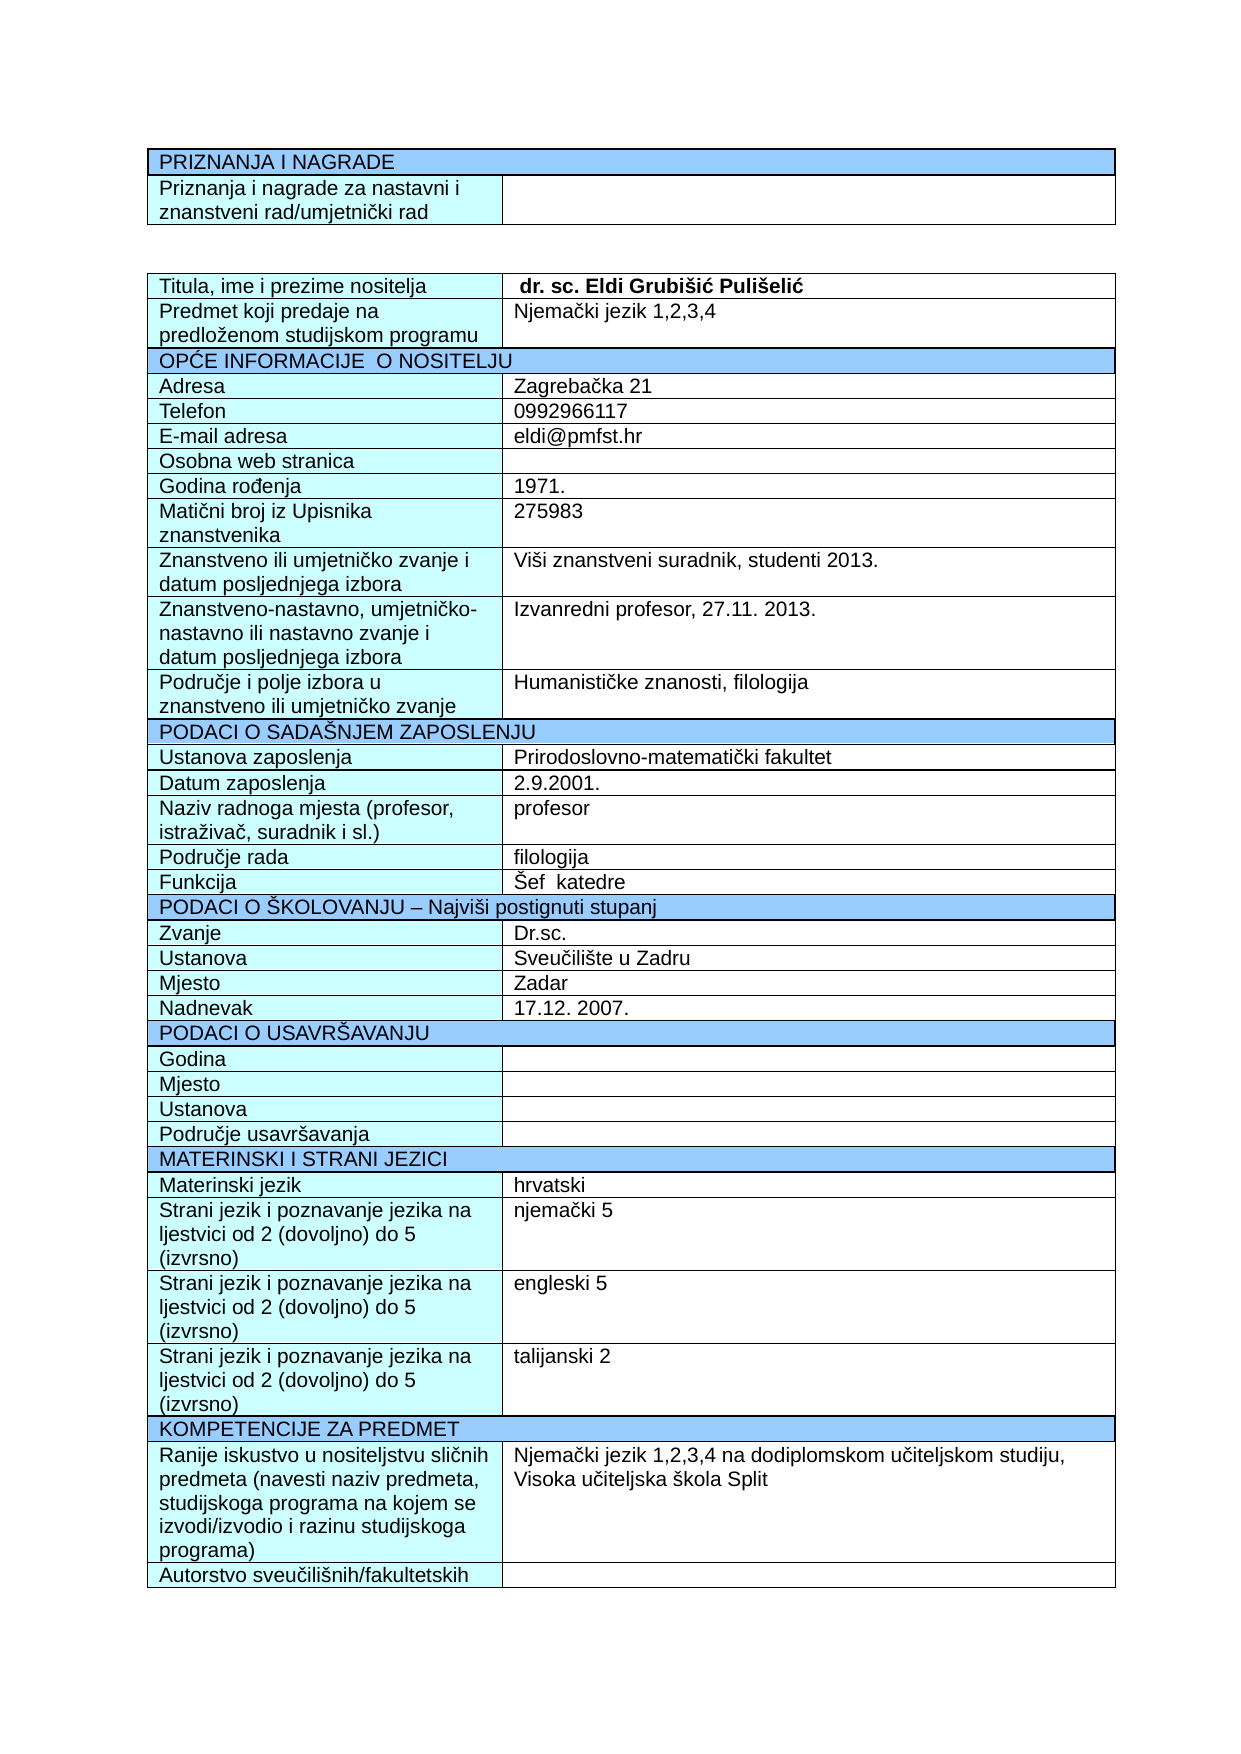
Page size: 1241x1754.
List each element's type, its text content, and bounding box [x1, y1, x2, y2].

table_cell Priznanja i nagrade za nastavni i znanstveni rad/umjetnički rad [148, 176, 502, 224]
table_cell Sveučilište u Zadru [503, 946, 1115, 969]
table_cell Zadar [503, 971, 1115, 994]
table_cell Predmet koji predaje na predloženom studijskom programu [148, 299, 502, 347]
table_cell Godina [148, 1047, 502, 1071]
table_cell njemački 5 [503, 1198, 1115, 1269]
table_cell Područje usavršavanja [148, 1122, 502, 1146]
table_cell [503, 1097, 1115, 1121]
table_cell Područje rada [148, 845, 502, 868]
table_cell Zvanje [148, 921, 502, 944]
table_cell filologija [503, 845, 1115, 868]
table_cell PODACI O ŠKOLOVANJU – Najviši postignuti stupanj [148, 895, 1114, 919]
table_cell Strani jezik i poznavanje jezika na ljestvici od 2 (dovoljno) do 5 (izvrsno) [148, 1198, 502, 1269]
table_cell PRIZNANJA I NAGRADE [149, 150, 1114, 174]
table_cell [503, 1047, 1115, 1071]
table_cell Matični broj iz Upisnika znanstvenika [148, 499, 502, 547]
table_cell OPĆE INFORMACIJE O NOSITELJU [148, 349, 1114, 373]
table_cell 17.12. 2007. [503, 996, 1115, 1019]
table_cell 0992966117 [503, 399, 1115, 423]
table_cell Datum zaposlenja [148, 771, 502, 794]
table_cell Područje i polje izbora u znanstveno ili umjetničko zvanje [148, 670, 502, 718]
table_cell Strani jezik i poznavanje jezika na ljestvici od 2 (dovoljno) do 5 (izvrsno) [148, 1271, 502, 1342]
table_cell Prirodoslovno-matematički fakultet [503, 745, 1115, 769]
table_cell Materinski jezik [148, 1173, 502, 1197]
table_cell Ustanova [148, 946, 502, 969]
table_cell Znanstveno-nastavno, umjetničko-nastavno ili nastavno zvanje i datum posljednjega izbora [148, 597, 502, 669]
table_cell talijanski 2 [503, 1344, 1115, 1415]
table_cell Viši znanstveni suradnik, studenti 2013. [503, 548, 1115, 596]
table_cell Adresa [148, 374, 502, 398]
table_cell Humanističke znanosti, filologija [503, 670, 1115, 718]
table_cell 1971. [503, 474, 1115, 498]
table_cell Godina rođenja [148, 474, 502, 498]
table_cell Zagrebačka 21 [503, 374, 1115, 398]
table_cell profesor [503, 796, 1115, 843]
table_cell Osobna web stranica [148, 449, 502, 473]
table_cell Ustanova [148, 1097, 502, 1121]
table_cell PODACI O USAVRŠAVANJU [148, 1021, 1114, 1045]
table_cell Izvanredni profesor, 27.11. 2013. [503, 597, 1115, 669]
table_cell hrvatski [503, 1173, 1115, 1197]
table_cell Telefon [148, 399, 502, 423]
table_cell [503, 176, 1115, 224]
table_cell [503, 449, 1115, 473]
table_cell Šef katedre [503, 870, 1115, 893]
table_cell Strani jezik i poznavanje jezika na ljestvici od 2 (dovoljno) do 5 (izvrsno) [148, 1344, 502, 1415]
table_header dr. sc. Eldi Grubišić Pulišelić [503, 274, 1115, 298]
table_cell Nadnevak [148, 996, 502, 1019]
table_cell [503, 1072, 1115, 1096]
table_cell MATERINSKI I STRANI JEZICI [148, 1147, 1114, 1171]
table_cell 2.9.2001. [503, 771, 1115, 794]
table_cell Autorstvo sveučilišnih/fakultetskih [148, 1563, 502, 1587]
table_cell KOMPETENCIJE ZA PREDMET [148, 1417, 1114, 1441]
table_header Titula, ime i prezime nositelja [148, 274, 502, 298]
table_cell Naziv radnoga mjesta (profesor, istraživač, suradnik i sl.) [148, 796, 502, 843]
table_cell Mjesto [148, 971, 502, 994]
table_cell Funkcija [148, 870, 502, 893]
table_cell Ustanova zaposlenja [148, 745, 502, 769]
table_cell Njemački jezik 1,2,3,4 [503, 299, 1115, 347]
table_cell E-mail adresa [148, 424, 502, 448]
table_cell eldi@pmfst.hr [503, 424, 1115, 448]
table_cell 275983 [503, 499, 1115, 547]
table_cell Njemački jezik 1,2,3,4 na dodiplomskom učiteljskom studiju, Visoka učiteljska škola Split [503, 1442, 1115, 1562]
table_cell Dr.sc. [503, 921, 1115, 944]
table_cell Ranije iskustvo u nositeljstvu sličnih predmeta (navesti naziv predmeta, studijskoga programa na kojem se izvodi/izvodio i razinu studijskoga programa) [148, 1442, 502, 1562]
table_cell Znanstveno ili umjetničko zvanje i datum posljednjega izbora [148, 548, 502, 596]
table_cell PODACI O SADAŠNJEM ZAPOSLENJU [148, 720, 1114, 743]
table_cell Mjesto [148, 1072, 502, 1096]
table_cell [503, 1563, 1115, 1587]
table_cell engleski 5 [503, 1271, 1115, 1342]
table_cell [503, 1122, 1115, 1146]
